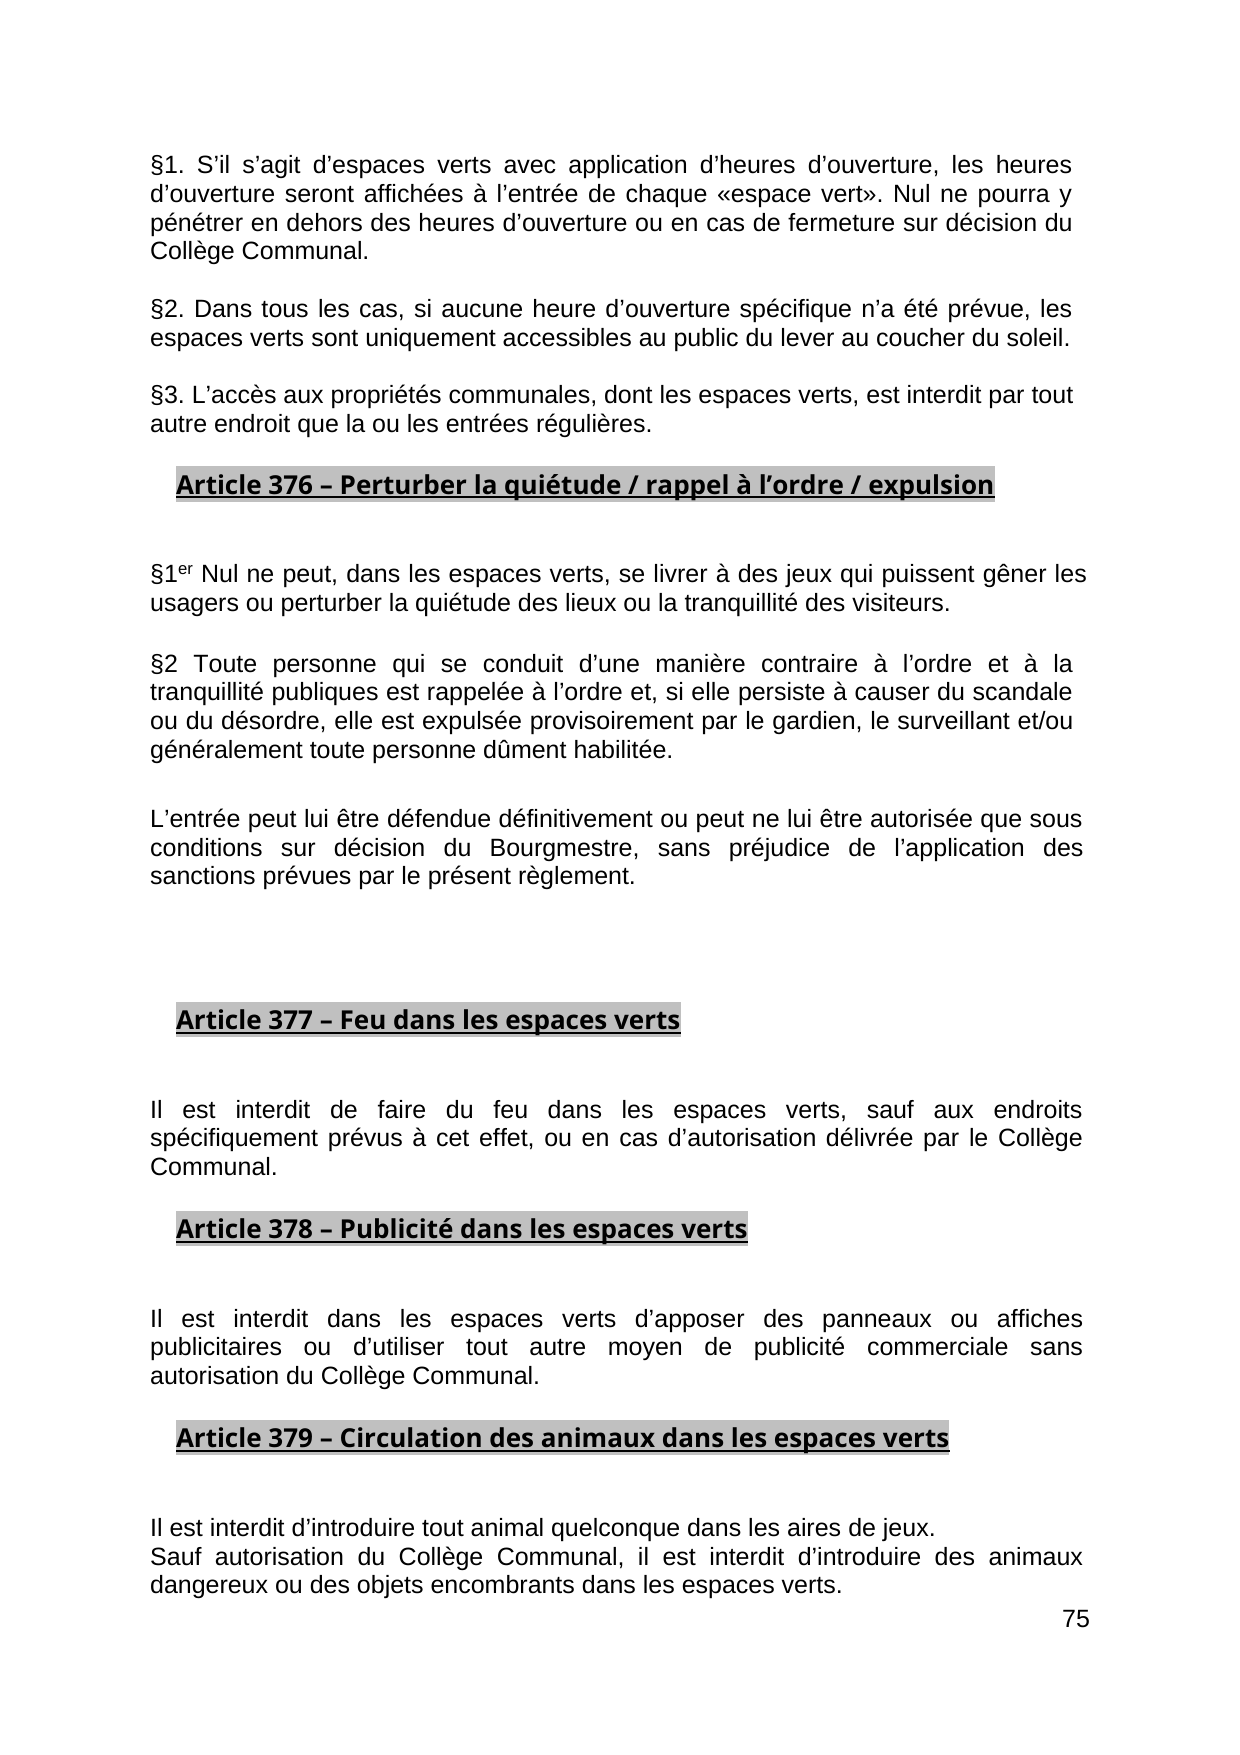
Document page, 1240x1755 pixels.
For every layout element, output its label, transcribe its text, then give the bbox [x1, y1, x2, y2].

subtitle Article 378 – Publicité dans les espaces verts [176, 1211, 1089, 1246]
subtitle Article 376 – Perturber la quiétude / rappel à l’ordre / expulsion [176, 466, 1089, 502]
text §2. Dans tous les cas, si aucune heure d’ouverture spécifique n’a été prévue, les espaces verts sont uniquement accessibles au public du lever au coucher du soleil. [150, 294, 1074, 351]
subtitle Article 379 – Circulation des animaux dans les espaces verts [176, 1420, 1089, 1455]
text §1. S’il s’agit d’espaces verts avec application d’heures d’ouverture, les heures d’ouverture seront affichées à l’entrée de chaque «espace vert». Nul ne pourra y pénétrer en dehors des heures d’ouverture ou en cas de fermeture sur décision du Collège Communal. [150, 150, 1074, 265]
text §2 Toute personne qui se conduit d’une manière contraire à l’ordre et à la tranquillité publiques est rappelée à l’ordre et, si elle persiste à causer du scandale ou du désordre, elle est expulsée provisoirement par le gardien, le surveillant et/ou généralement toute personne dûment habilitée. [150, 649, 1074, 764]
text §1er Nul ne peut, dans les espaces verts, se livrer à des jeux qui puissent gêner les usagers ou perturber la quiétude des lieux ou la tranquillité des visiteurs. [150, 559, 1088, 617]
text L’entrée peut lui être défendue définitivement ou peut ne lui être autorisée que sous conditions sur décision du Bourgmestre, sans préjudice de l’application des sanctions prévues par le présent règlement. [150, 804, 1085, 890]
text §3. L’accès aux propriétés communales, dont les espaces verts, est interdit par tout autre endroit que la ou les entrées régulières. [150, 380, 1074, 437]
text Sauf autorisation du Collège Communal, il est interdit d’introduire des animaux dangereux ou des objets encombrants dans les espaces verts. [150, 1541, 1085, 1599]
text Il est interdit de faire du feu dans les espaces verts, sauf aux endroits spécifiquement prévus à cet effet, ou en cas d’autorisation délivrée par le Collège Communal. [150, 1094, 1085, 1181]
text Il est interdit d’introduire tout animal quelconque dans les aires de jeux. [150, 1513, 1085, 1541]
text Il est interdit dans les espaces verts d’apposer des panneaux ou affiches publicitaires ou d’utiliser tout autre moyen de publicité commerciale sans autorisation du Collège Communal. [150, 1304, 1085, 1390]
subtitle Article 377 – Feu dans les espaces verts [176, 1002, 1089, 1037]
